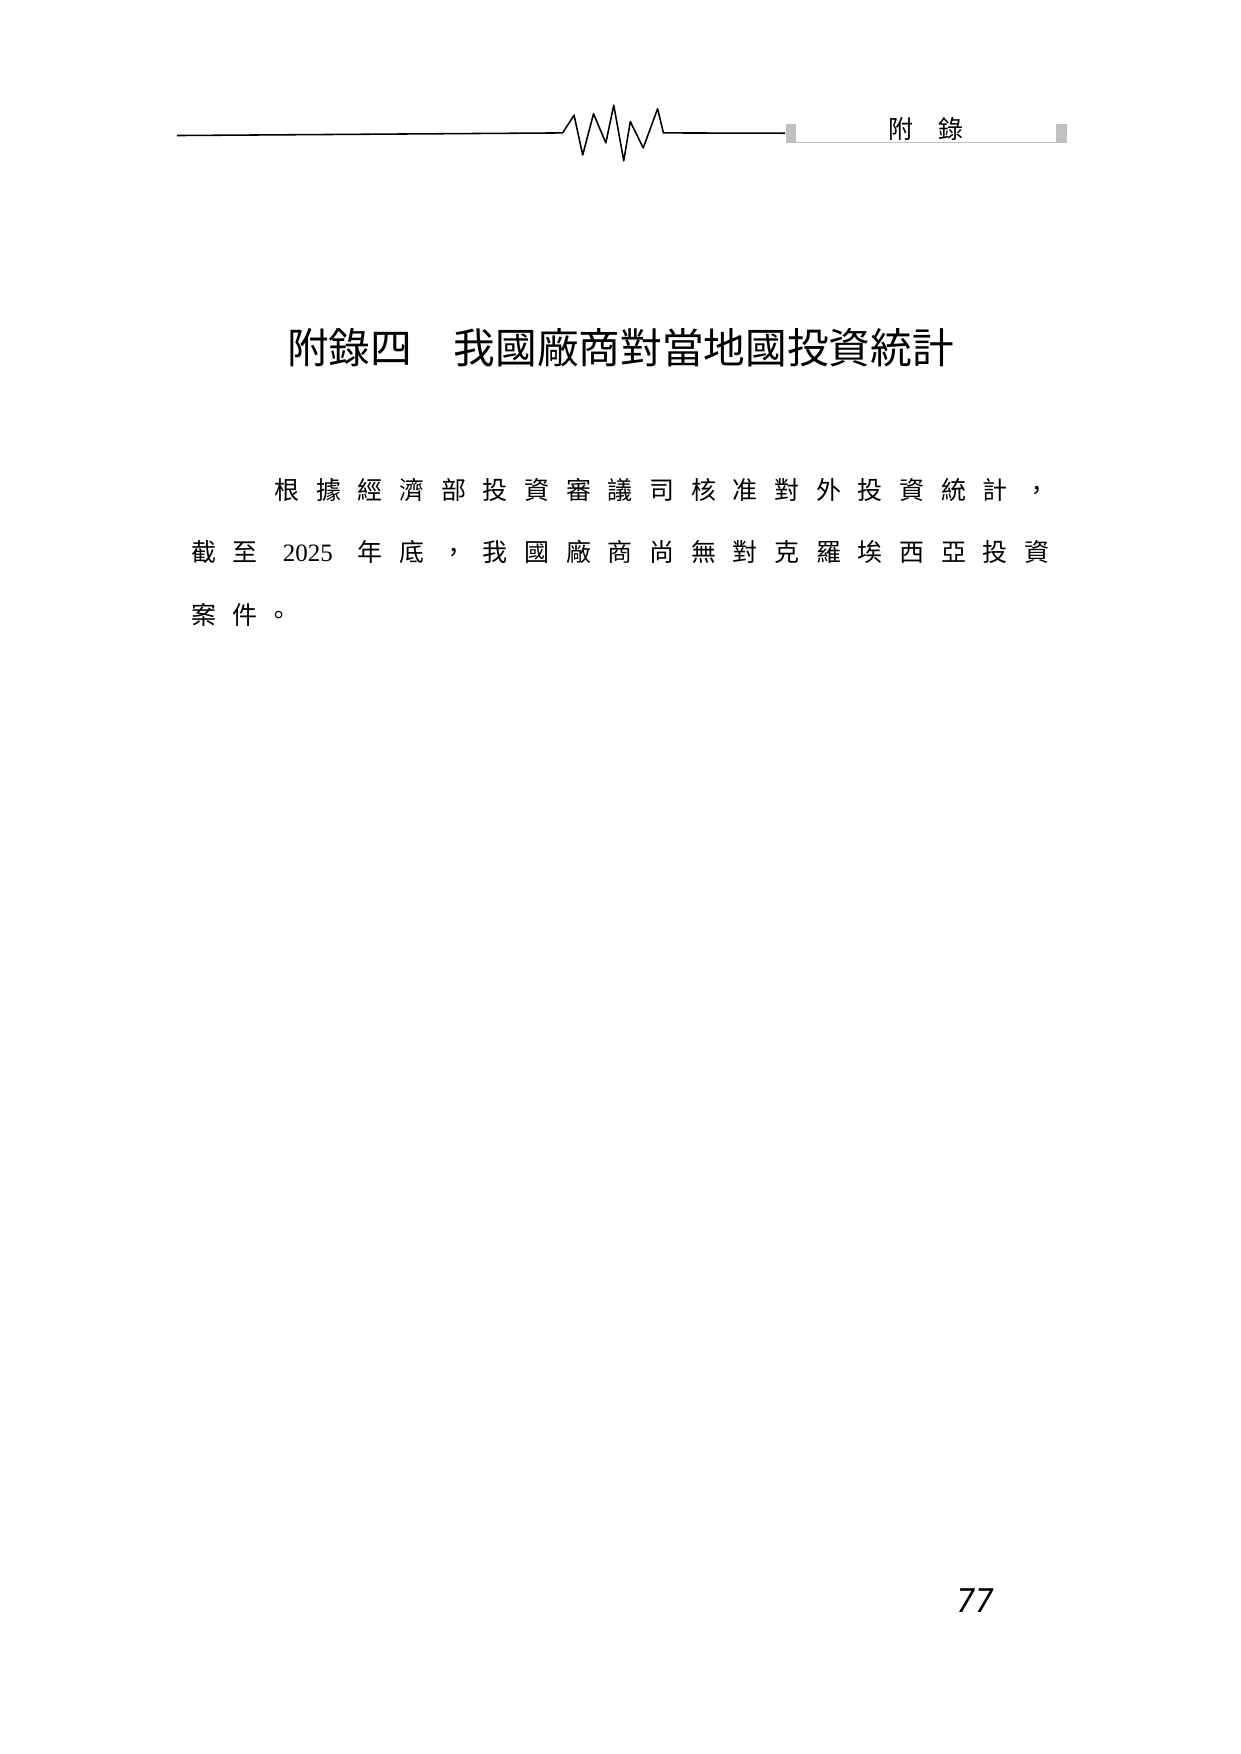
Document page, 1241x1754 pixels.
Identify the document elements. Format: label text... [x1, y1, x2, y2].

text 附錄四 我國廠商對當地國投資統計 [183, 304, 1058, 366]
text 根據經濟部投資審議司核准對外投資統計，截至2025年底，我國廠商尚無對克羅埃西亞投資案件。 [183, 447, 1058, 634]
